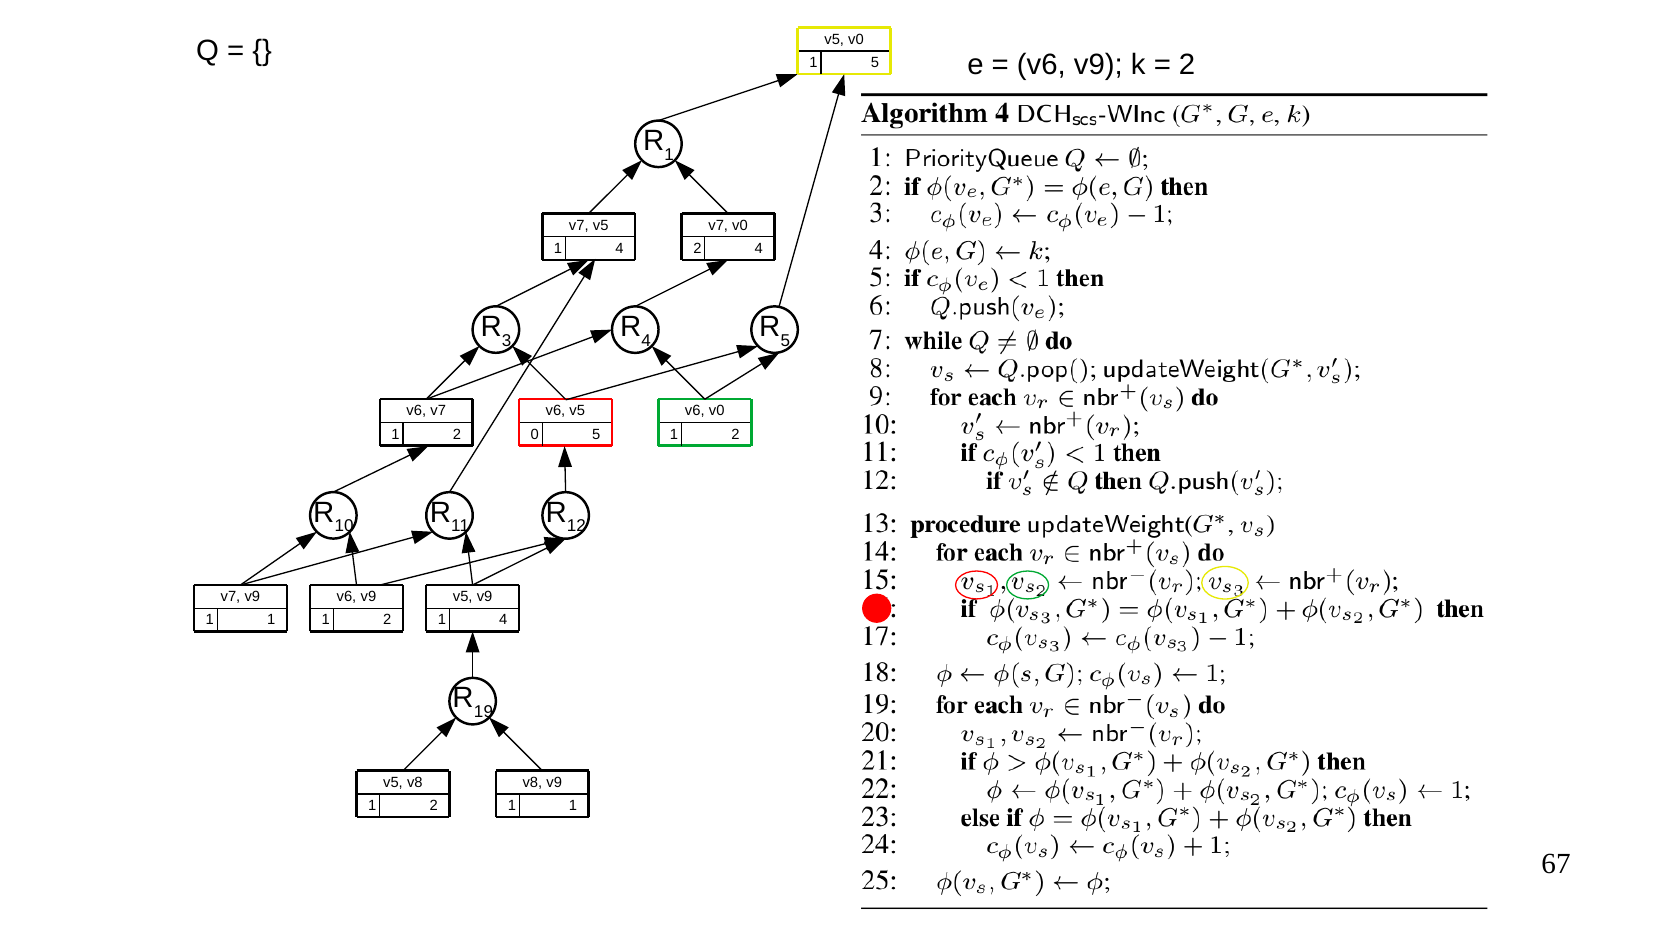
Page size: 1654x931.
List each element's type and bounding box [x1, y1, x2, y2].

picture [146, 0, 1495, 911]
